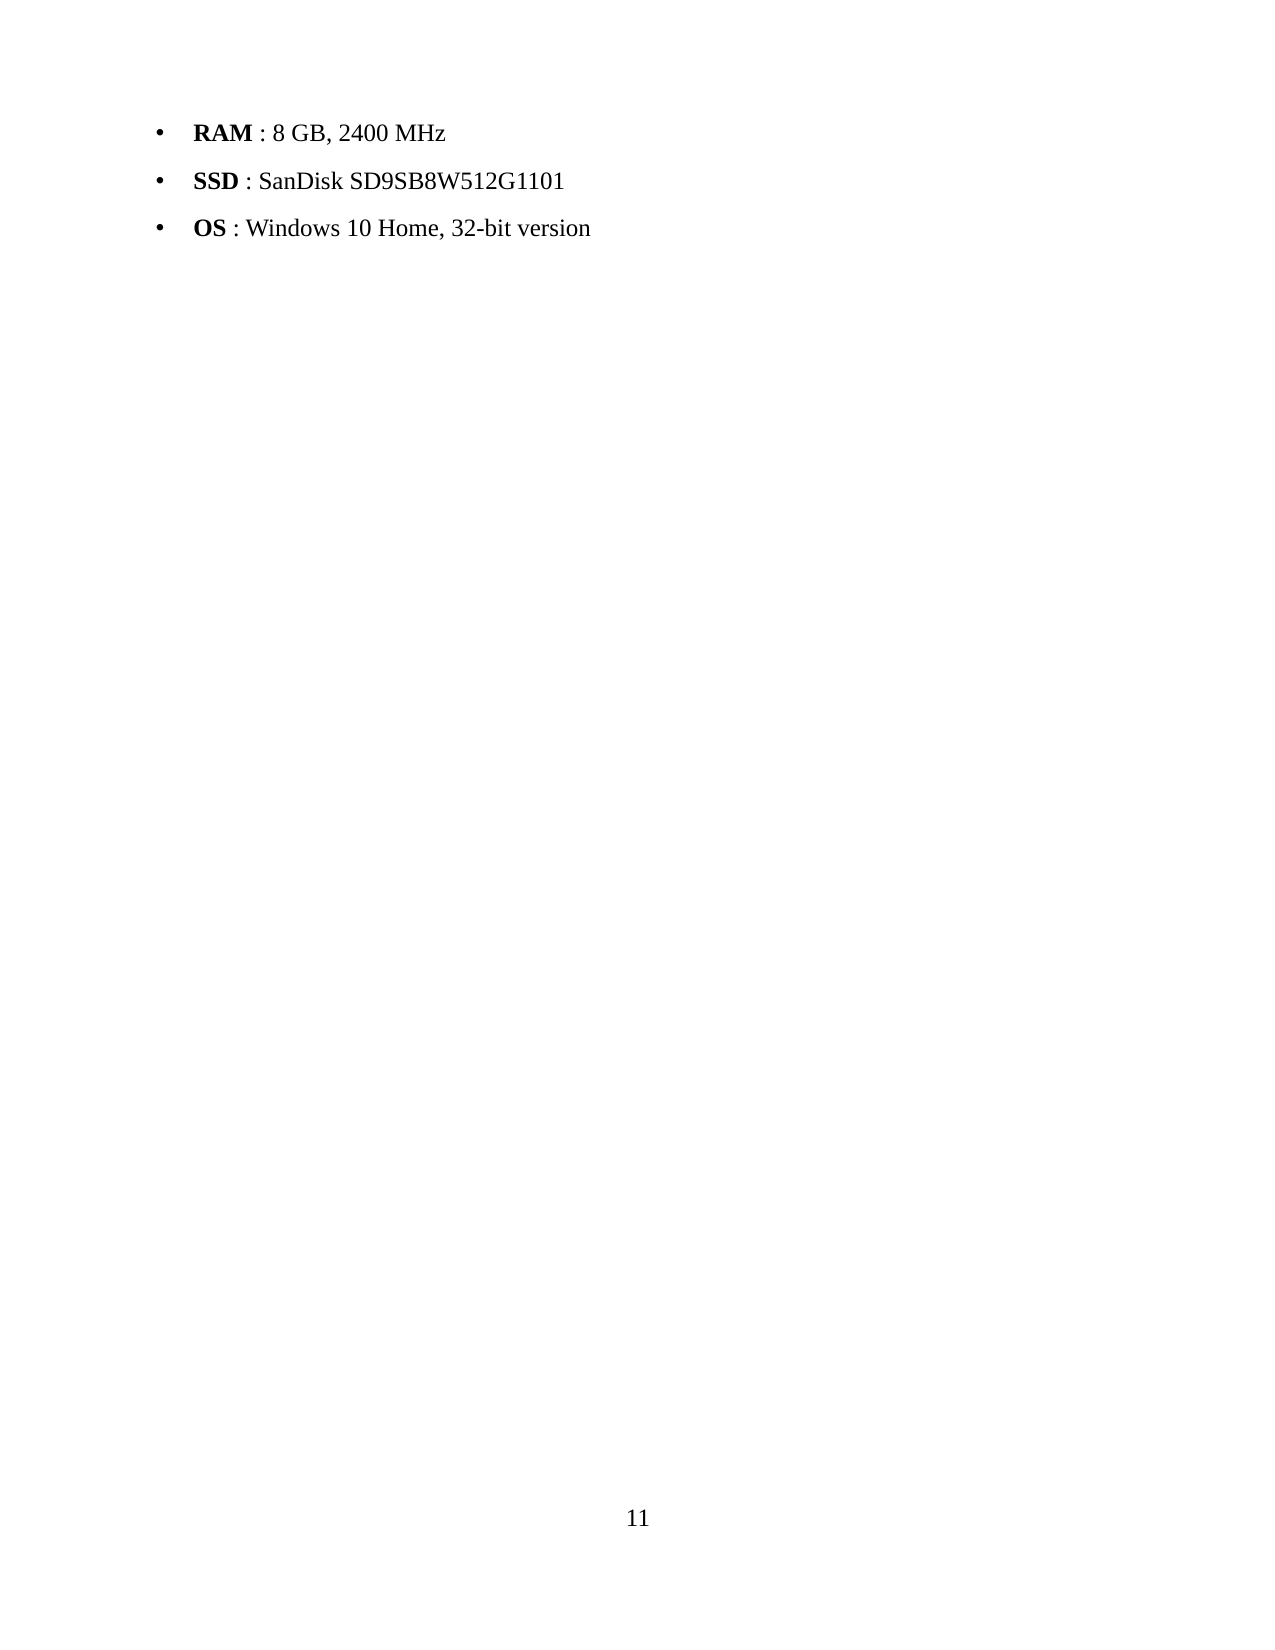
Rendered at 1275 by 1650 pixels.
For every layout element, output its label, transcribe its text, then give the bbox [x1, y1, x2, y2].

list SSD : SanDisk SD9SB8W512G1101 [156, 166, 1157, 194]
list OS : Windows 10 Home, 32-bit version [156, 213, 1157, 242]
list RAM : 8 GB, 2400 MHz [156, 118, 1157, 147]
